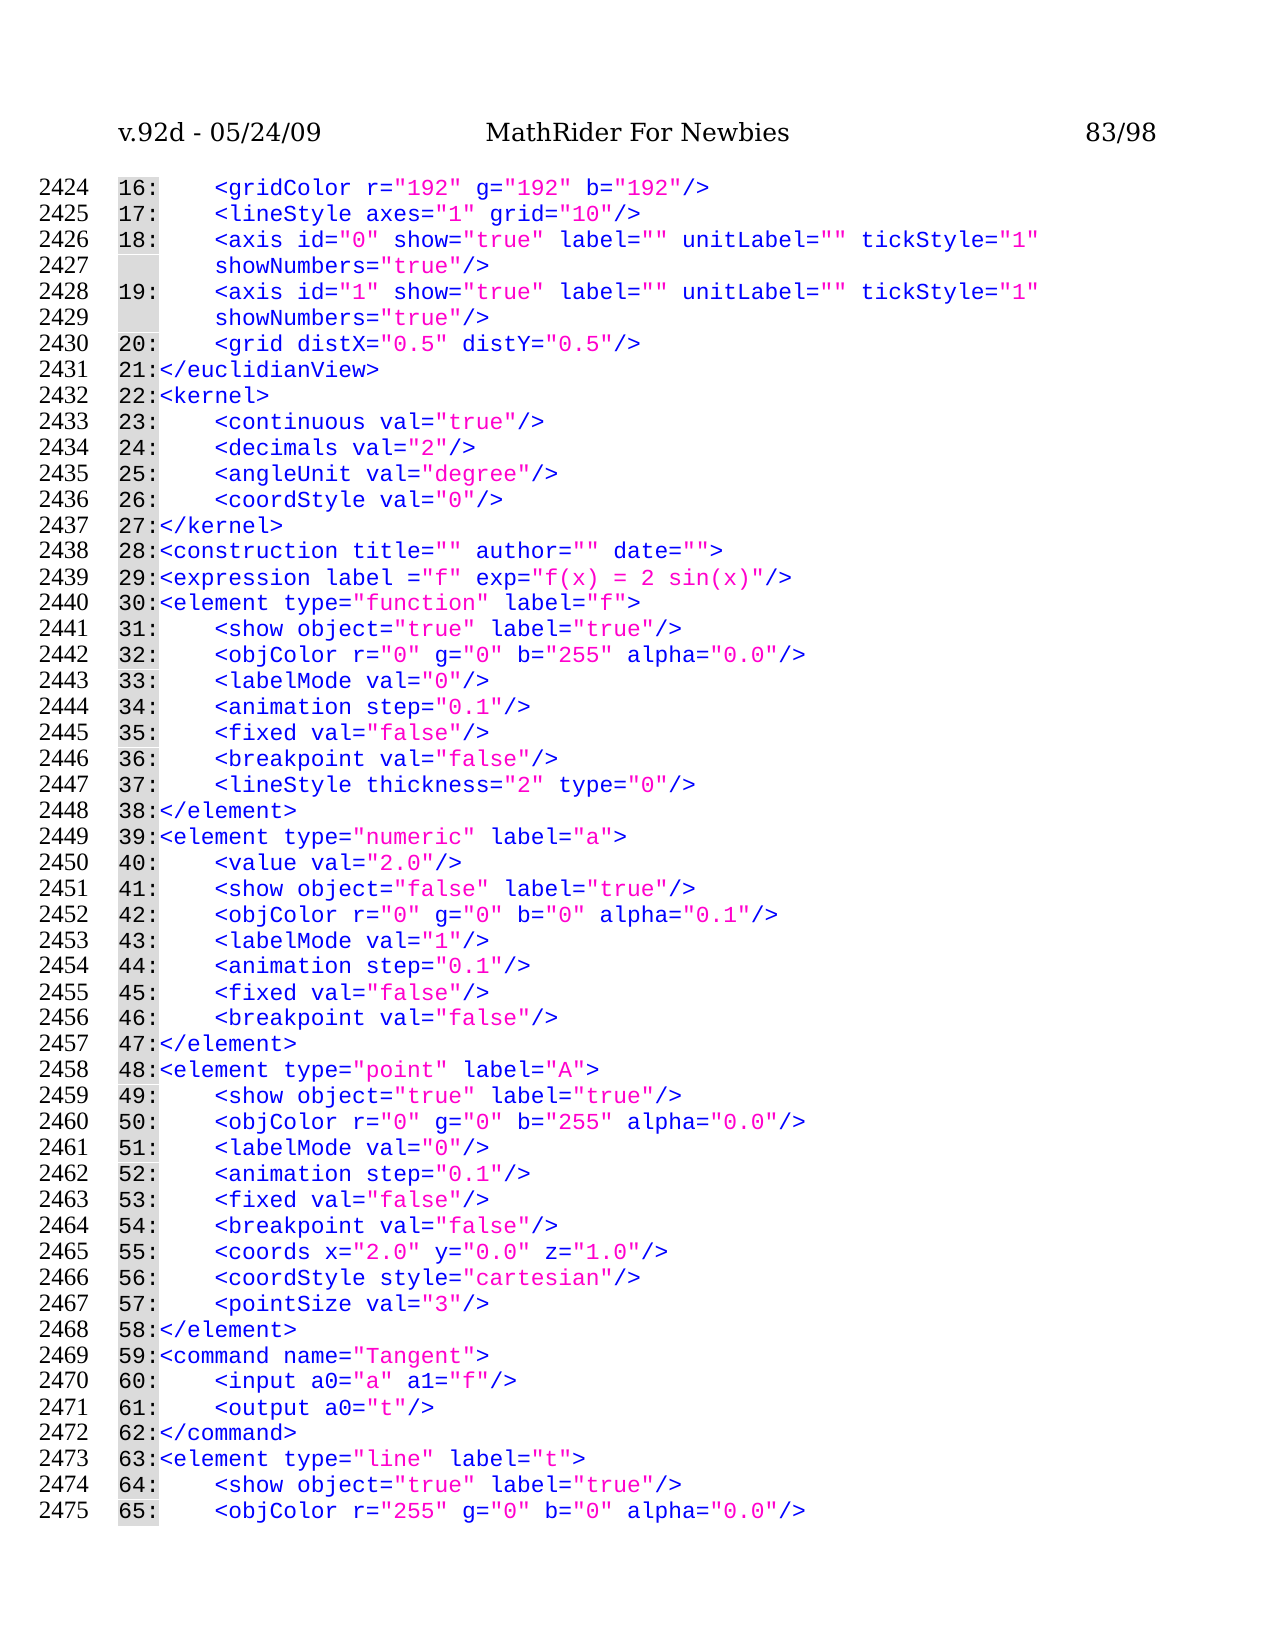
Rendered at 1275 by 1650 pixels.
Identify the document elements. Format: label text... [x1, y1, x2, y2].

text 36: <breakpoint val="false"/> [118, 747, 1157, 773]
text 52: <animation step="0.1"/> [118, 1162, 1157, 1188]
text 29:<expression label ="f" exp="f(x) = 2 sin(x)"/> [118, 566, 1157, 592]
text 58:</element> [118, 1318, 1157, 1344]
text 35: <fixed val="false"/> [118, 721, 1157, 747]
text 50: <objColor r="0" g="0" b="255" alpha="0.0"/> [118, 1111, 1157, 1136]
text 30:<element type="function" label="f"> [118, 592, 1157, 618]
text 45: <fixed val="false"/> [118, 981, 1157, 1007]
text 63:<element type="line" label="t"> [118, 1448, 1157, 1474]
text 56: <coordStyle style="cartesian"/> [118, 1266, 1157, 1292]
text 26: <coordStyle val="0"/> [118, 488, 1157, 514]
text 27:</kernel> [118, 514, 1157, 540]
text 20: <grid distX="0.5" distY="0.5"/> [118, 332, 1157, 358]
text 48:<element type="point" label="A"> [118, 1059, 1157, 1084]
text 23: <continuous val="true"/> [118, 410, 1157, 436]
text 64: <show object="true" label="true"/> [118, 1474, 1157, 1499]
text 40: <value val="2.0"/> [118, 851, 1157, 877]
text 22:<kernel> [118, 384, 1157, 410]
text 65: <objColor r="255" g="0" b="0" alpha="0.0"/> [118, 1499, 1157, 1526]
text 61: <output a0="t"/> [118, 1396, 1157, 1422]
text 24: <decimals val="2"/> [118, 436, 1157, 462]
text 38:</element> [118, 799, 1157, 825]
text 19: <axis id="1" show="true" label="" unitLabel="" tickStyle="1" [118, 281, 1157, 306]
text 25: <angleUnit val="degree"/> [118, 462, 1157, 488]
text 62:</command> [118, 1422, 1157, 1448]
text 46: <breakpoint val="false"/> [118, 1007, 1157, 1033]
text 28:<construction title="" author="" date=""> [118, 540, 1157, 566]
text 41: <show object="false" label="true"/> [118, 877, 1157, 903]
text 59:<command name="Tangent"> [118, 1344, 1157, 1370]
text 47:</element> [118, 1033, 1157, 1059]
text 21:</euclidianView> [118, 358, 1157, 384]
text 32: <objColor r="0" g="0" b="255" alpha="0.0"/> [118, 644, 1157, 669]
text 51: <labelMode val="0"/> [118, 1136, 1157, 1162]
text 44: <animation step="0.1"/> [118, 955, 1157, 981]
text 60: <input a0="a" a1="f"/> [118, 1370, 1157, 1396]
text 39:<element type="numeric" label="a"> [118, 825, 1157, 851]
text 57: <pointSize val="3"/> [118, 1292, 1157, 1318]
text 18: <axis id="0" show="true" label="" unitLabel="" tickStyle="1" [118, 229, 1157, 254]
text 33: <labelMode val="0"/> [118, 669, 1157, 696]
text 55: <coords x="2.0" y="0.0" z="1.0"/> [118, 1240, 1157, 1266]
text 16: <gridColor r="192" g="192" b="192"/> [118, 177, 1157, 203]
text showNumbers="true"/> [118, 254, 1157, 281]
text 37: <lineStyle thickness="2" type="0"/> [118, 773, 1157, 799]
text 42: <objColor r="0" g="0" b="0" alpha="0.1"/> [118, 903, 1157, 929]
text 31: <show object="true" label="true"/> [118, 618, 1157, 644]
text 34: <animation step="0.1"/> [118, 696, 1157, 721]
text 43: <labelMode val="1"/> [118, 929, 1157, 955]
text 54: <breakpoint val="false"/> [118, 1214, 1157, 1240]
text 53: <fixed val="false"/> [118, 1188, 1157, 1214]
text showNumbers="true"/> [118, 306, 1157, 332]
text 17: <lineStyle axes="1" grid="10"/> [118, 203, 1157, 229]
text 49: <show object="true" label="true"/> [118, 1084, 1157, 1111]
